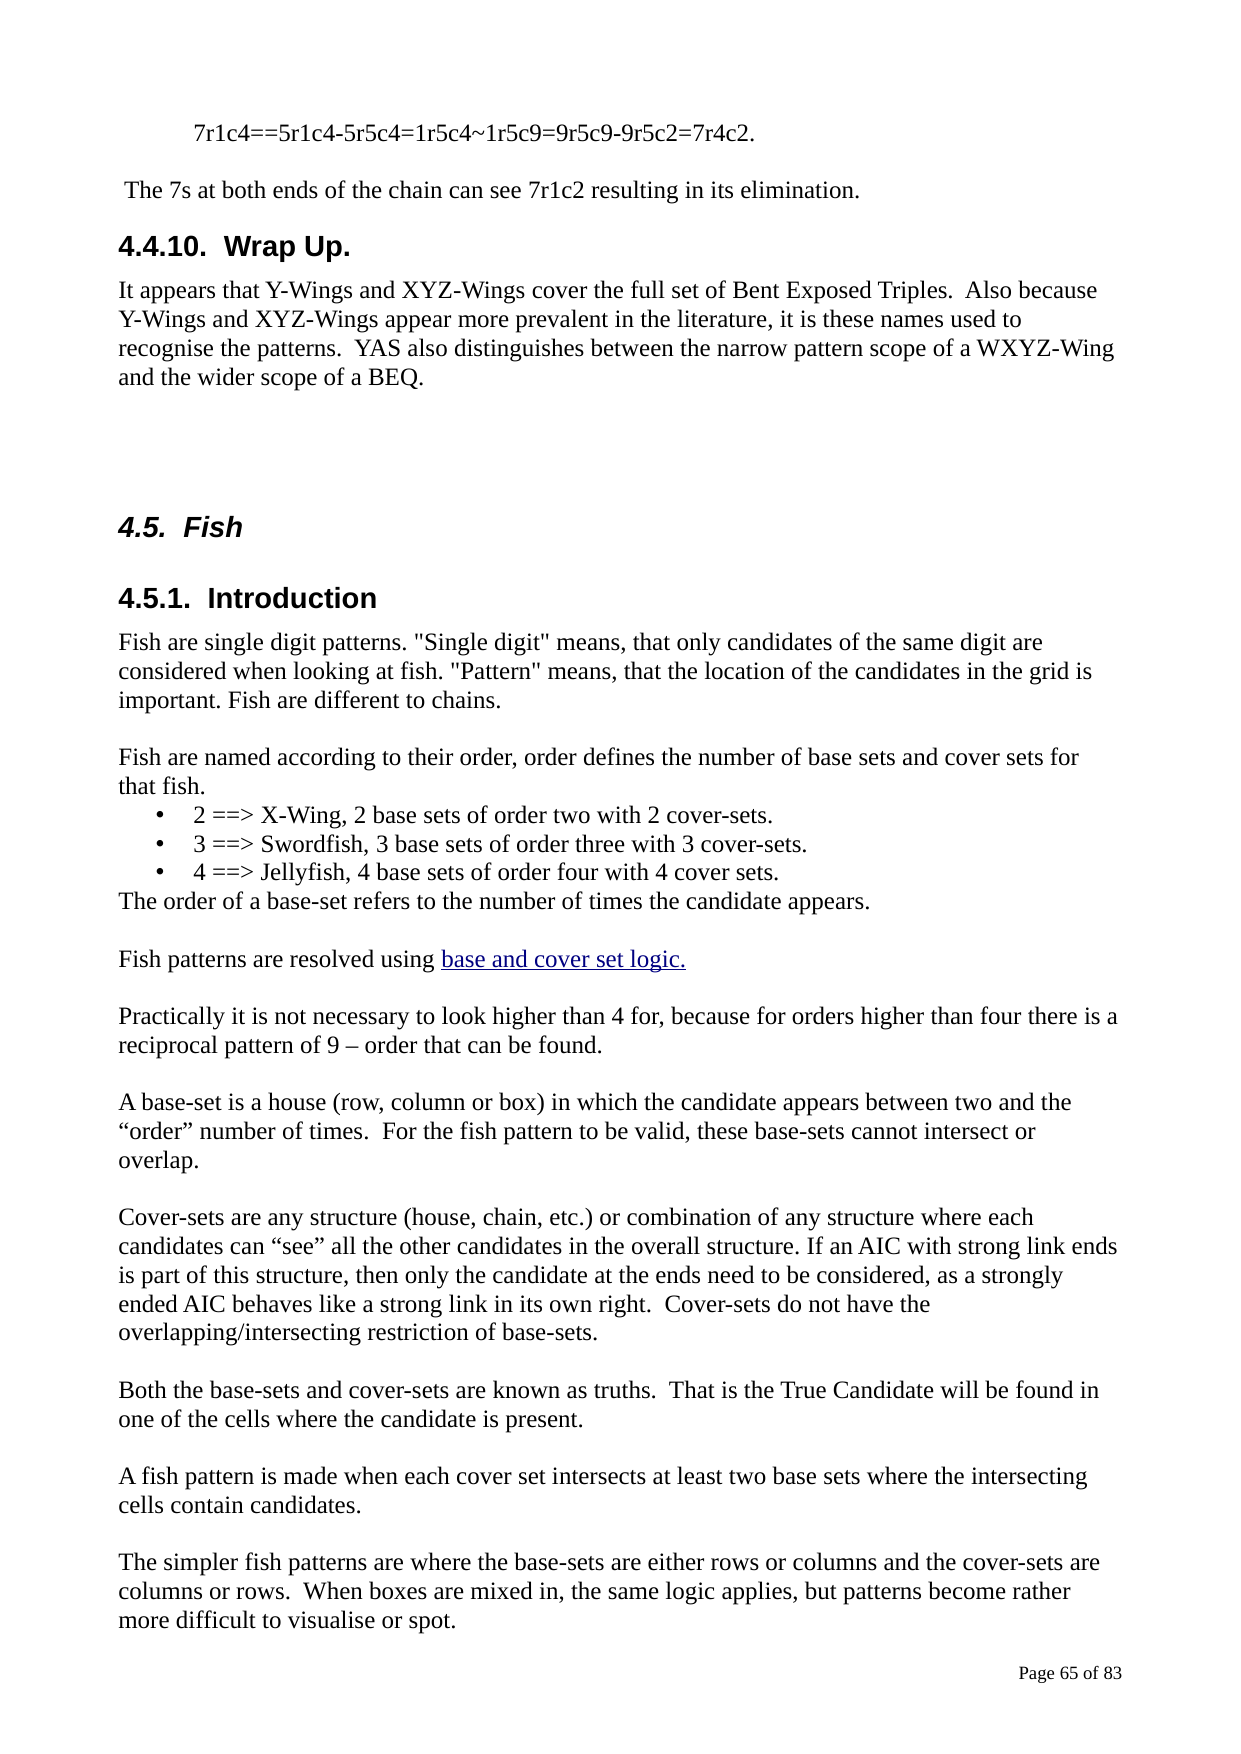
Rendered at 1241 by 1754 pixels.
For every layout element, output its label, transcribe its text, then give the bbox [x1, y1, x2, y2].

text The order of a base-set refers to the number of times the candidate appears. [118, 886, 1122, 915]
text 7r1c4==5r1c4-5r5c4=1r5c4~1r5c9=9r5c9-9r5c2=7r4c2. [118, 118, 1122, 147]
text A base-set is a house (row, column or box) in which the candidate appears between two and the “order” number of times. For the fish pattern to be valid, these base-sets cannot intersect or overlap. [118, 1087, 1122, 1174]
text Practically it is not necessary to look higher than 4 for, because for orders higher than four there is a reciprocal pattern of 9 – order that can be found. [118, 1001, 1122, 1059]
subtitle Fish [118, 510, 1122, 544]
text The simpler fish patterns are where the base-sets are either rows or columns and the cover-sets are columns or rows. When boxes are mixed in, the same logic applies, but patterns become rather more difficult to visualise or spot. [118, 1547, 1122, 1634]
text Fish are single digit patterns. "Single digit" means, that only candidates of the same digit are considered when looking at fish. "Pattern" means, that the location of the candidates in the grid is important. Fish are different to chains. [118, 627, 1122, 714]
list 3 ==> Swordfish, 3 base sets of order three with 3 cover-sets. [156, 829, 1122, 857]
text Cover-sets are any structure (house, chain, etc.) or combination of any structure where each candidates can “see” all the other candidates in the overall structure. If an AIC with strong link ends is part of this structure, then only the candidate at the ends need to be considered, as a strongly ended AIC behaves like a strong link in its own right. Cover-sets do not have the overlapping/intersecting restriction of base-sets. [118, 1202, 1122, 1346]
text It appears that Y-Wings and XYZ-Wings cover the full set of Bent Exposed Triples. Also because Y-Wings and XYZ-Wings appear more prevalent in the literature, it is these names used to recognise the patterns. YAS also distinguishes between the narrow pattern scope of a WXYZ-Wing and the wider scope of a BEQ. [118, 275, 1122, 390]
list 4 ==> Jellyfish, 4 base sets of order four with 4 cover sets. [156, 857, 1122, 886]
text A fish pattern is made when each cover set intersects at least two base sets where the intersecting cells contain candidates. [118, 1461, 1122, 1519]
text Fish are named according to their order, order defines the number of base sets and cover sets for that fish. [118, 742, 1122, 800]
text Both the base-sets and cover-sets are known as truths. That is the True Candidate will be found in one of the cells where the candidate is present. [118, 1375, 1122, 1432]
subtitle Introduction [118, 581, 1122, 615]
list 2 ==> X-Wing, 2 base sets of order two with 2 cover-sets. [156, 800, 1122, 829]
subtitle Wrap Up. [118, 229, 1122, 263]
text Fish patterns are resolved using base and cover set logic. [118, 944, 1122, 972]
text The 7s at both ends of the chain can see 7r1c2 resulting in its elimination. [118, 176, 1122, 204]
